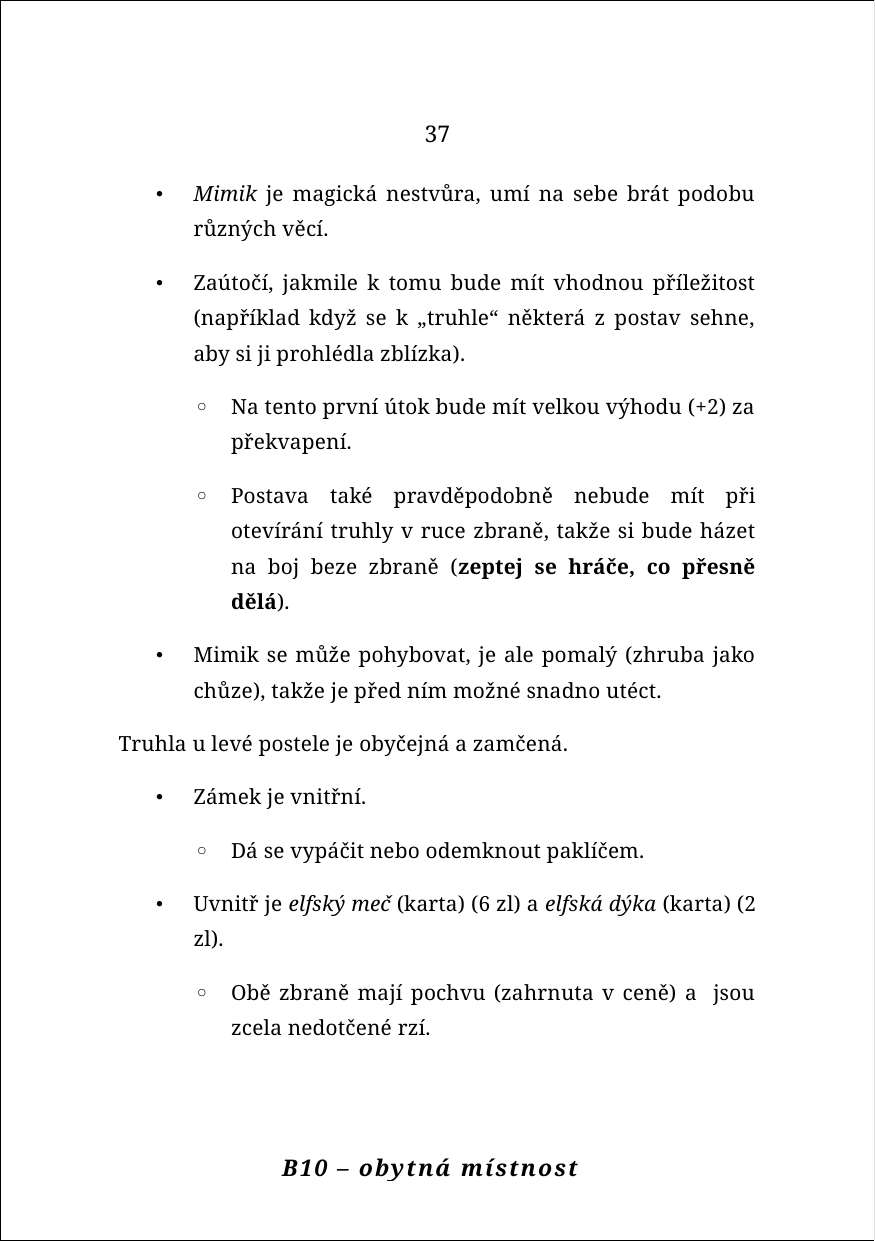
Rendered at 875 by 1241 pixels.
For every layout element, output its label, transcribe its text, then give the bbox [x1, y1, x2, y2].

list Zámek je vnitřní. [156, 782, 756, 811]
list Mimik se může pohybovat, je ale pomalý (zhruba jako chůze), takže je před ním možné snadno utéct. [156, 641, 756, 704]
text Truhla u levé postele je obyčejná a zamčená. [118, 729, 756, 758]
list Uvnitř je elfský meč (karta) (6 zl) a elfská dýka (karta) (2 zl). [156, 889, 756, 953]
list Obě zbraně mají pochvu (zahrnuta v ceně) a jsou zcela nedotčené rzí. [193, 978, 756, 1042]
list Na tento první útok bude mít velkou výhodu (+2) za překvapení. [193, 392, 756, 456]
list Dá se vypáčit nebo odemknout paklíčem. [193, 836, 756, 864]
list Postava také pravděpodobně nebude mít při otevírání truhly v ruce zbraně, takže si bude házet na boj beze zbraně (zeptej se hráče, co přesně dělá). [193, 481, 756, 616]
list Mimik je magická nestvůra, umí na sebe brát podobu různých věcí. [156, 179, 756, 243]
list Zaútočí, jakmile k tomu bude mít vhodnou příležitost (například když se k „truhle“ některá z postav sehne, aby si ji prohlédla zblízka). [156, 268, 756, 367]
